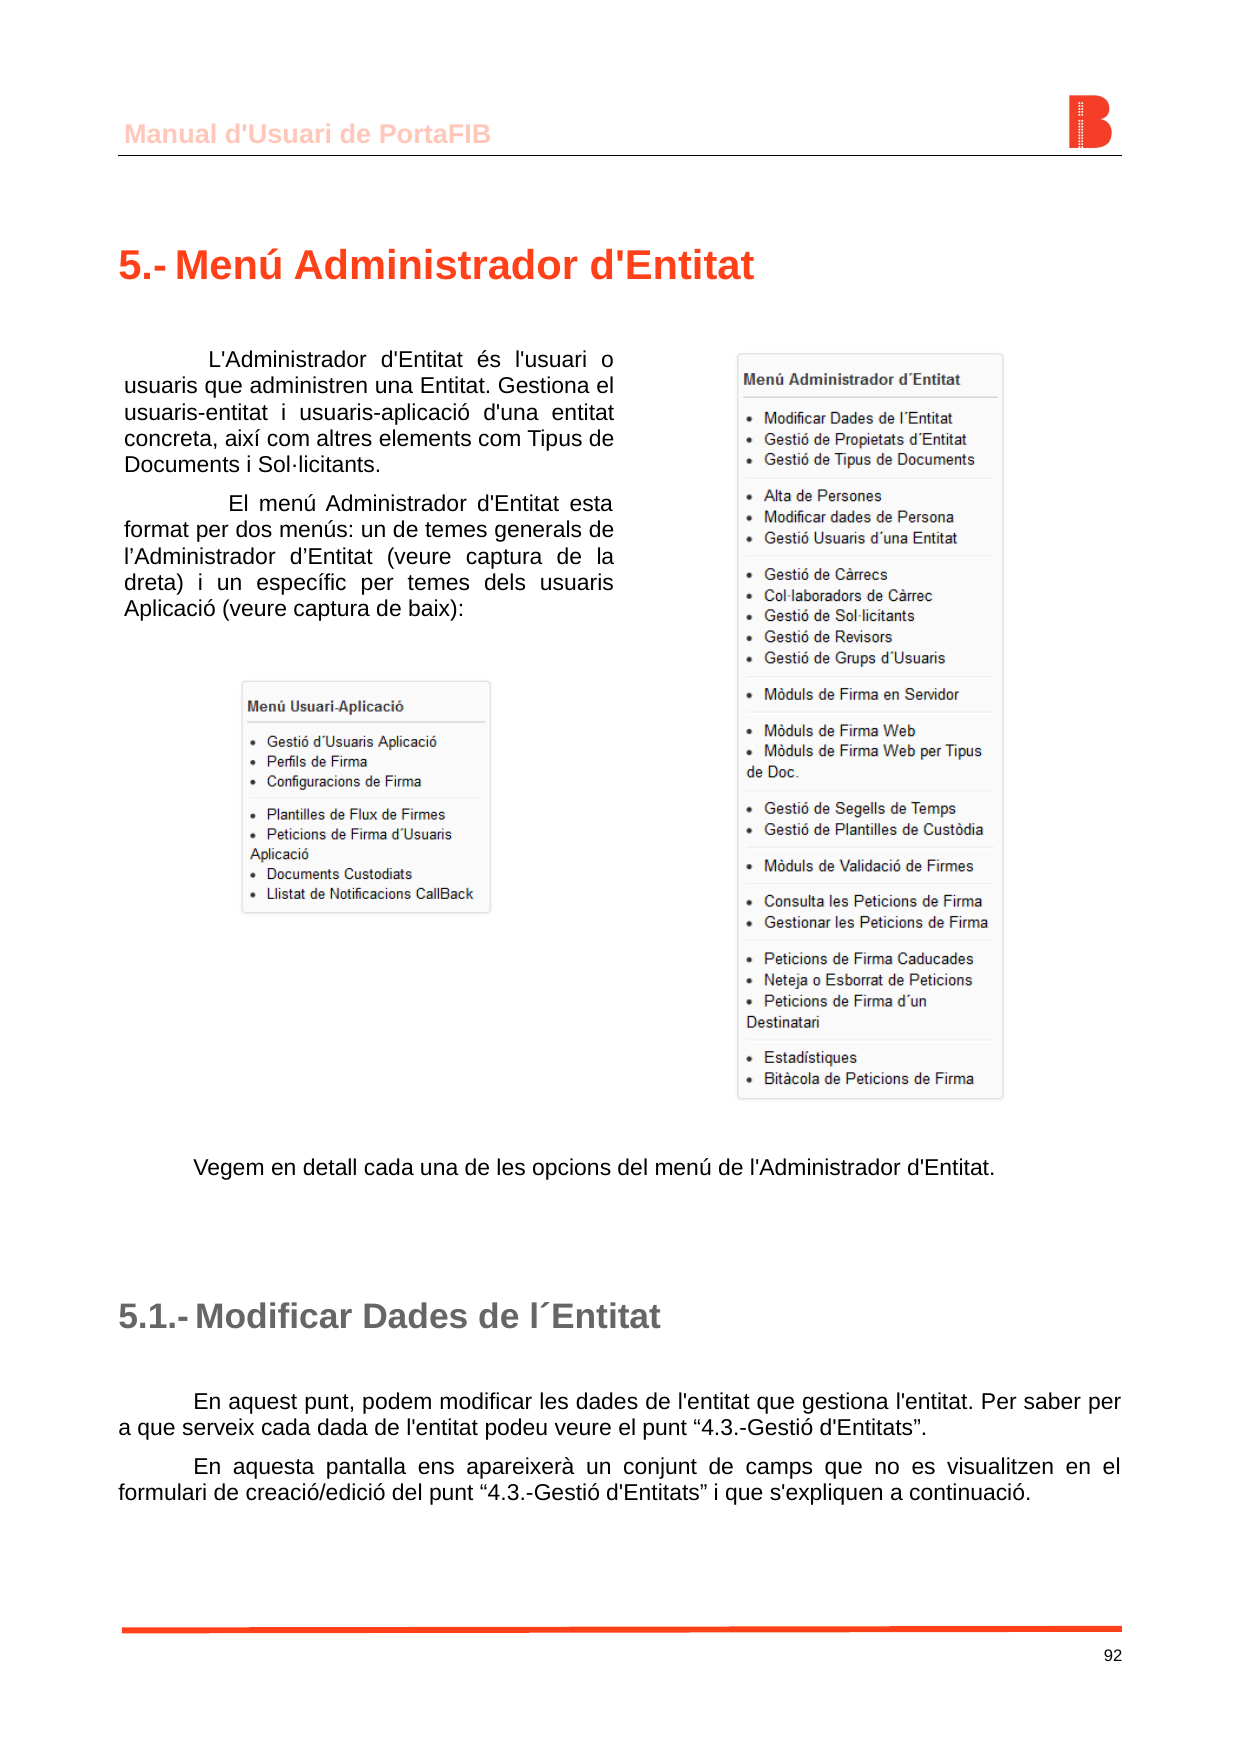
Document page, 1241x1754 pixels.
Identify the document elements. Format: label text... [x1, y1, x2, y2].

text Vegem en detall cada una de les opcions del menú de l'Administrador d'Entitat. [118, 1154, 1122, 1180]
subtitle Modificar Dades de l´Entitat [118, 1296, 1122, 1336]
text En aquesta pantalla ens apareixerà un conjunt de camps que no es visualitzen en el formulari de creació/edició del punt “4.3.-Gestió d'Entitats” i que s'expliquen a continuació. [118, 1453, 1122, 1506]
table_header [620, 340, 1122, 1115]
picture [235, 673, 503, 921]
subtitle Menú Administrador d'Entitat [118, 241, 1122, 289]
picture [729, 345, 1013, 1110]
table_header L'Administrador d'Entitat és l'usuari o usuaris que administren una Entitat. Gestiona el usuaris-entitat i usuaris-aplicació d'una entitat concreta, així com altres elements com Tipus de Documents i Sol·licitants. El menú Administrador d'Entitat esta format per dos menús: un de temes generals de l’Administrador d’Entitat (veure captura de la dreta) i un específic per temes dels usuaris Aplicació (veure captura de baix): [118, 340, 620, 1115]
text En aquest punt, podem modificar les dades de l'entitat que gestiona l'entitat. Per saber per a que serveix cada dada de l'entitat podeu veure el punt “4.3.-Gestió d'Entitats”. [118, 1388, 1122, 1440]
picture [1063, 94, 1117, 150]
